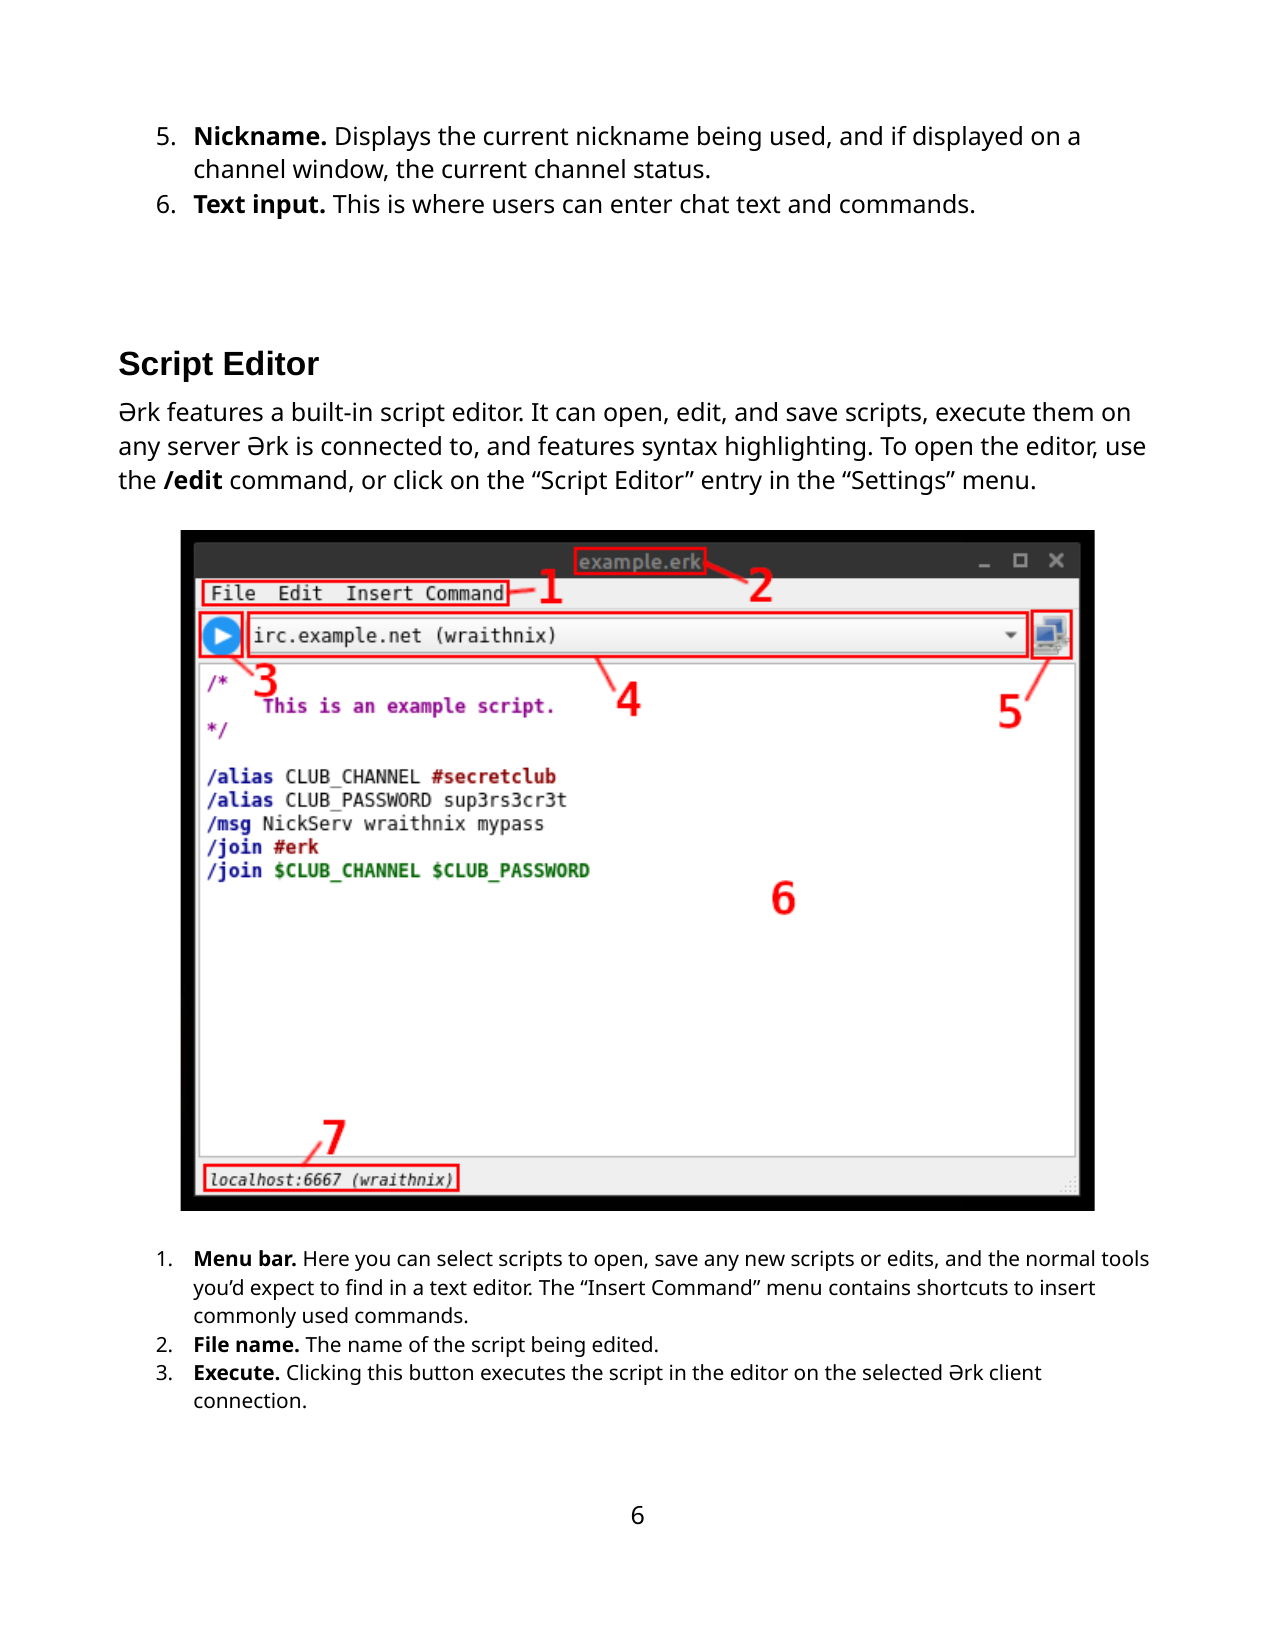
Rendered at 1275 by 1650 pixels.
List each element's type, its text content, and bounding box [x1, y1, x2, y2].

list File name. The name of the script being edited. [156, 1330, 1157, 1358]
subtitle Script Editor [118, 343, 1157, 382]
picture [180, 530, 1095, 1211]
list Menu bar. Here you can select scripts to open, save any new scripts or edits, and the normal tools you’d expect to find in a text editor. The “Insert Command” menu contains shortcuts to insert commonly used commands. [156, 1244, 1157, 1330]
text Ərk features a built-in script editor. It can open, edit, and save scripts, execute them on any server Ərk is connected to, and features syntax highlighting. To open the editor, use the /edit command, or click on the “Script Editor” entry in the “Settings” menu. [118, 394, 1157, 497]
list Execute. Clicking this button executes the script in the editor on the selected Ərk client connection. [156, 1358, 1157, 1415]
list Nickname. Displays the current nickname being used, and if displayed on a channel window, the current channel status. [156, 118, 1157, 186]
list Text input. This is where users can enter chat text and commands. [156, 186, 1157, 220]
